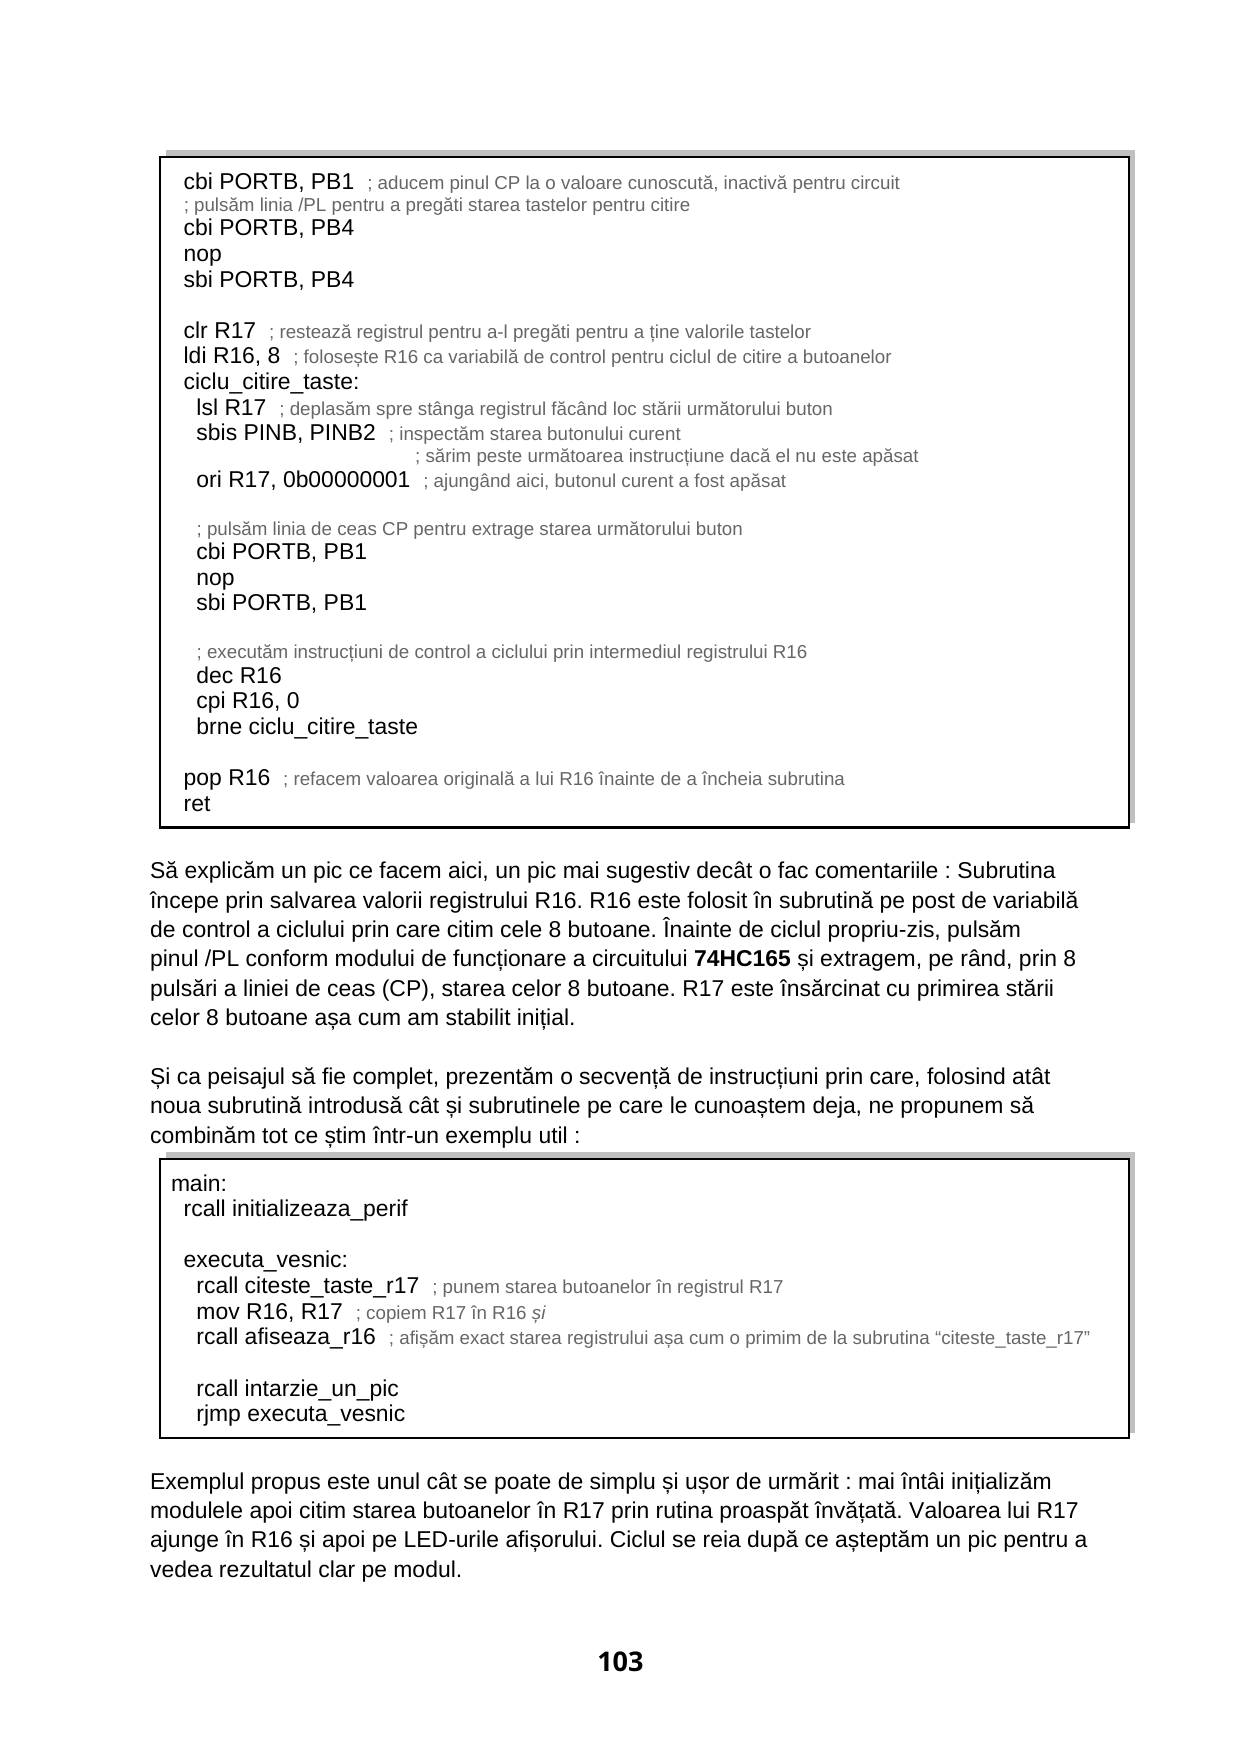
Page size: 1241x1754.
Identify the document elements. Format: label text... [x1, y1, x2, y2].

text Și ca peisajul să fie complet, prezentăm o secvență de instrucțiuni prin care, folosind atât noua subrutină introdusă cât și subrutinele pe care le cunoaștem deja, ne propunem să combinăm tot ce știm într-un exemplu util : [150, 1063, 1091, 1148]
table_header main: rcall initializeaza_perif executa_vesnic: rcall citeste_taste_r17 ; punem starea butoanelor în registrul R17 mov R16, R17 ; copiem R17 în R16 și rcall afiseaza_r16 ; afișăm exact starea registrului așa cum o primim de la subrutina “citeste_taste_r17” rcall intarzie_un_pic rjmp executa_vesnic [161, 1160, 1128, 1437]
text Să explicăm un pic ce facem aici, un pic mai sugestiv decât o fac comentariile : Subrutina începe prin salvarea valorii registrului R16. R16 este folosit în subrutină pe post de variabilă de control a ciclului prin care citim cele 8 butoane. Înainte de ciclul propriu-zis, pulsăm pinul /PL conform modului de funcționare a circuitului 74HC165 și extragem, pe rând, prin 8 pulsări a liniei de ceas (CP), starea celor 8 butoane. R17 este însărcinat cu primirea stării celor 8 butoane așa cum am stabilit inițial. [150, 858, 1091, 1030]
table_header cbi PORTB, PB1 ; aducem pinul CP la o valoare cunoscută, inactivă pentru circuit ; pulsăm linia /PL pentru a pregăti starea tastelor pentru citire cbi PORTB, PB4 nop sbi PORTB, PB4 clr R17 ; restează registrul pentru a-l pregăti pentru a ține valorile tastelor ldi R16, 8 ; folosește R16 ca variabilă de control pentru ciclul de citire a butoanelor ciclu_citire_taste: lsl R17 ; deplasăm spre stânga registrul făcând loc stării următorului buton sbis PINB, PINB2 ; inspectăm starea butonului curent ; sărim peste următoarea instrucțiune dacă el nu este apăsat ori R17, 0b00000001 ; ajungând aici, butonul curent a fost apăsat ; pulsăm linia de ceas CP pentru extrage starea următorului buton cbi PORTB, PB1 nop sbi PORTB, PB1 ; executăm instrucțiuni de control a ciclului prin intermediul registrului R16 dec R16 cpi R16, 0 brne ciclu_citire_taste pop R16 ; refacem valoarea originală a lui R16 înainte de a încheia subrutina ret [161, 158, 1128, 826]
text Exemplul propus este unul cât se poate de simplu și ușor de urmărit : mai întâi inițializăm modulele apoi citim starea butoanelor în R17 prin rutina proaspăt învățată. Valoarea lui R17 ajunge în R16 și apoi pe LED-urile afișorului. Ciclul se reia după ce așteptăm un pic pentru a vedea rezultatul clar pe modul. [150, 1468, 1091, 1582]
